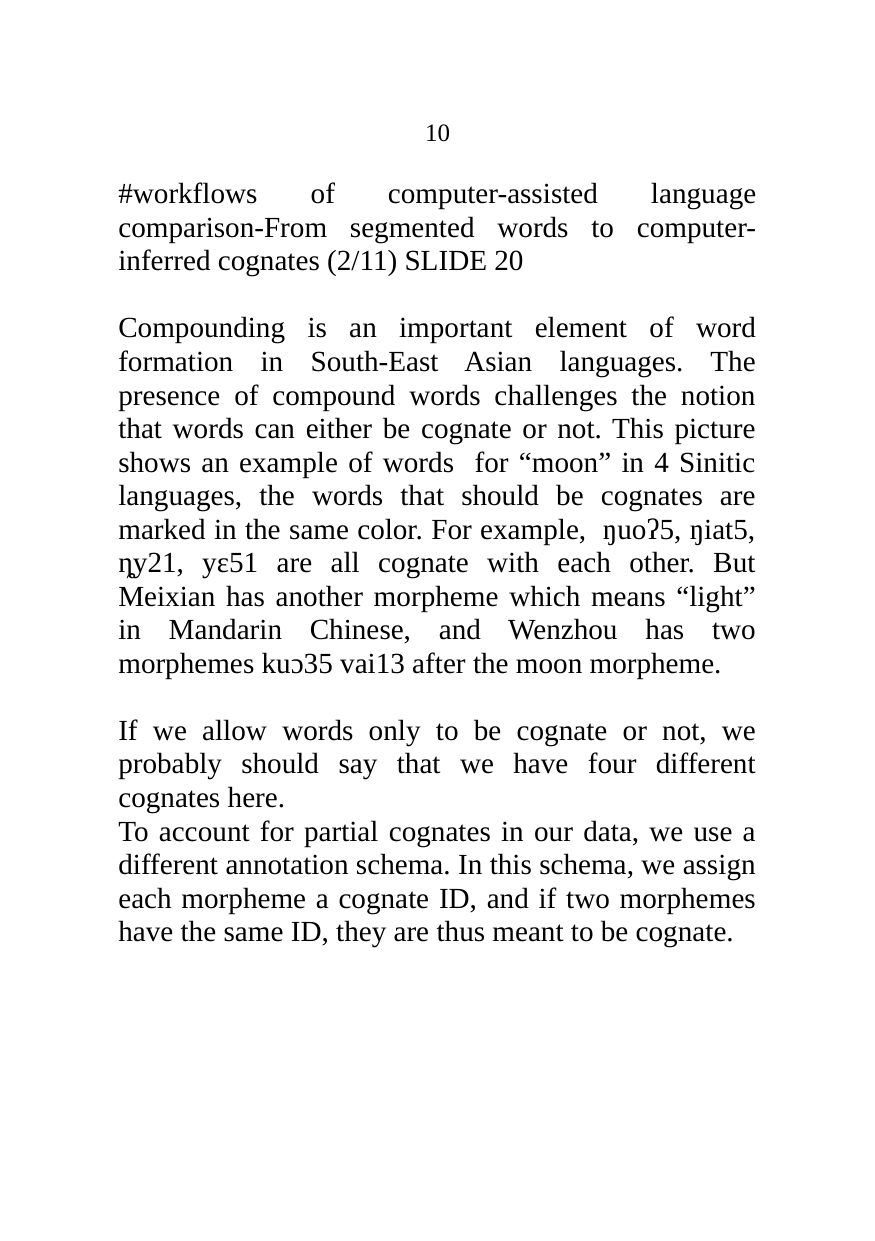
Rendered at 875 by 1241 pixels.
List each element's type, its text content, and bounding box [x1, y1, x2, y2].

text If we allow words only to be cognate or not, we probably should say that we have four different cognates here. [118, 713, 756, 814]
text To account for partial cognates in our data, we use a different annotation schema. In this schema, we assign each morpheme a cognate ID, and if two morphemes have the same ID, they are thus meant to be cognate. [118, 814, 756, 948]
text #workflows of computer-assisted language comparison-From segmented words to computer-inferred cognates (2/11) SLIDE 20 [118, 176, 756, 277]
text Compounding is an important element of word formation in South-East Asian languages. The presence of compound words challenges the notion that words can either be cognate or not. This picture shows an example of words for “moon” in 4 Sinitic languages, the words that should be cognates are marked in the same color. For example, ŋuoʔ5, ŋiat5, ȵy21, yɛ51 are all cognate with each other. But Meixian has another morpheme which means “light” in Mandarin Chinese, and Wenzhou has two morphemes kuɔ35 vai13 after the moon morpheme. [118, 277, 756, 679]
